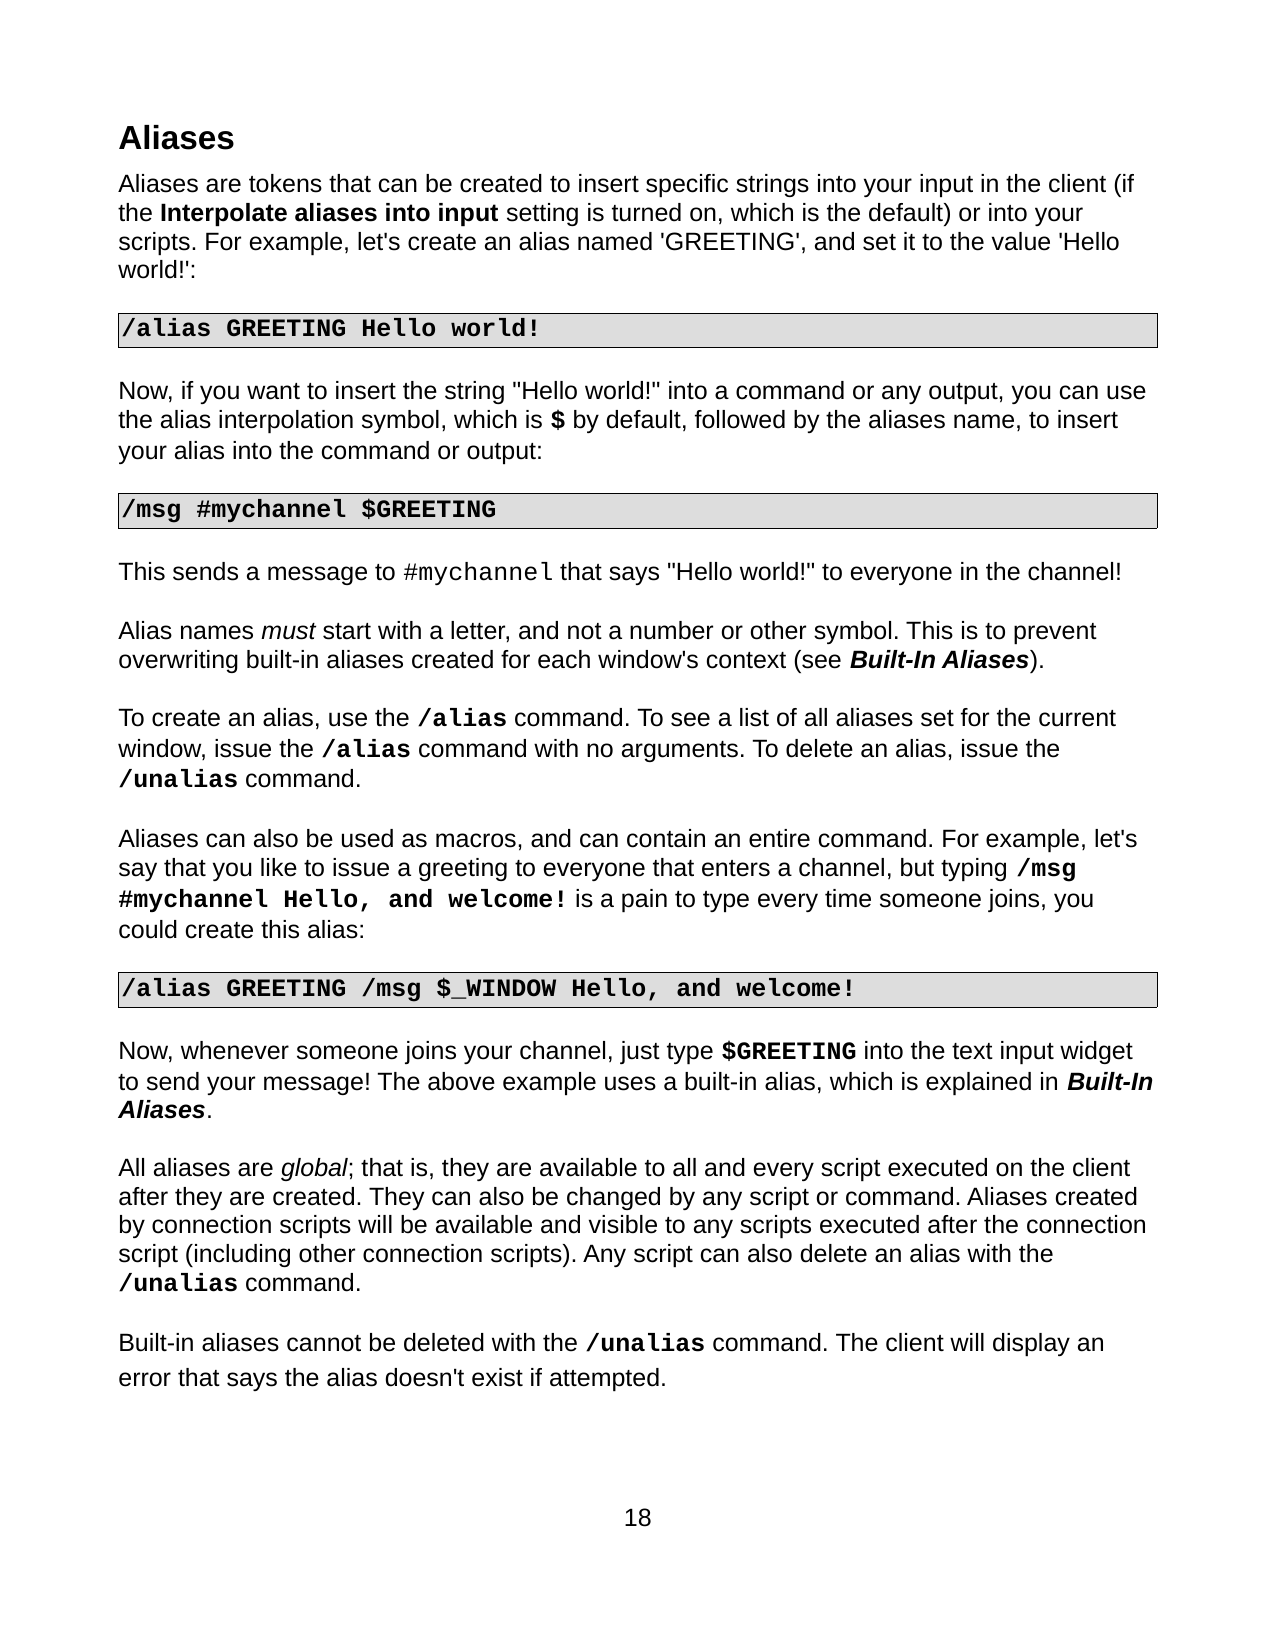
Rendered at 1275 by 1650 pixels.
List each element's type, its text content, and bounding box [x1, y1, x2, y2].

text Now, whenever someone joins your channel, just type $GREETING into the text input widget to send your message! The above example uses a built-in alias, which is explained in Built-In Aliases. [118, 1036, 1157, 1124]
text Built-in aliases cannot be deleted with the /unalias command. The client will display an error that says the alias doesn't exist if attempted. [118, 1327, 1157, 1391]
table_header /alias GREETING Hello world! [119, 314, 1157, 347]
text Aliases can also be used as macros, and can contain an entire command. For example, let's say that you like to issue a greeting to everyone that enters a channel, but typing /msg #mychannel Hello, and welcome! is a pain to type every time someone joins, you could create this alias: [118, 824, 1157, 943]
table_header /alias GREETING /msg $_WINDOW Hello, and welcome! [119, 973, 1157, 1007]
text This sends a message to #mychannel that says "Hello world!" to everyone in the channel! [118, 557, 1157, 588]
text Alias names must start with a letter, and not a number or other symbol. This is to prevent overwriting built-in aliases created for each window's context (see Built-In Aliases). [118, 616, 1157, 674]
text Aliases are tokens that can be created to insert specific strings into your input in the client (if the Interpolate aliases into input setting is turned on, which is the default) or into your scripts. For example, let's create an alias named 'GREETING', and set it to the value 'Hello world!': [118, 169, 1157, 284]
text All aliases are global; that is, they are available to all and every script executed on the client after they are created. They can also be changed by any script or command. Aliases created by connection scripts will be available and visible to any scripts executed after the connection script (including other connection scripts). Any script can also delete an alias with the /unalias command. [118, 1153, 1157, 1299]
text To create an alias, use the /alias command. To see a list of all aliases set for the current window, issue the /alias command with no arguments. To delete an alias, issue the /unalias command. [118, 703, 1157, 795]
text Now, if you want to insert the string "Hello world!" into a command or any output, you can use the alias interpolation symbol, which is $ by default, followed by the aliases name, to insert your alias into the command or output: [118, 376, 1157, 464]
subtitle Aliases [118, 118, 1157, 157]
table_header /msg #mychannel $GREETING [119, 494, 1157, 528]
